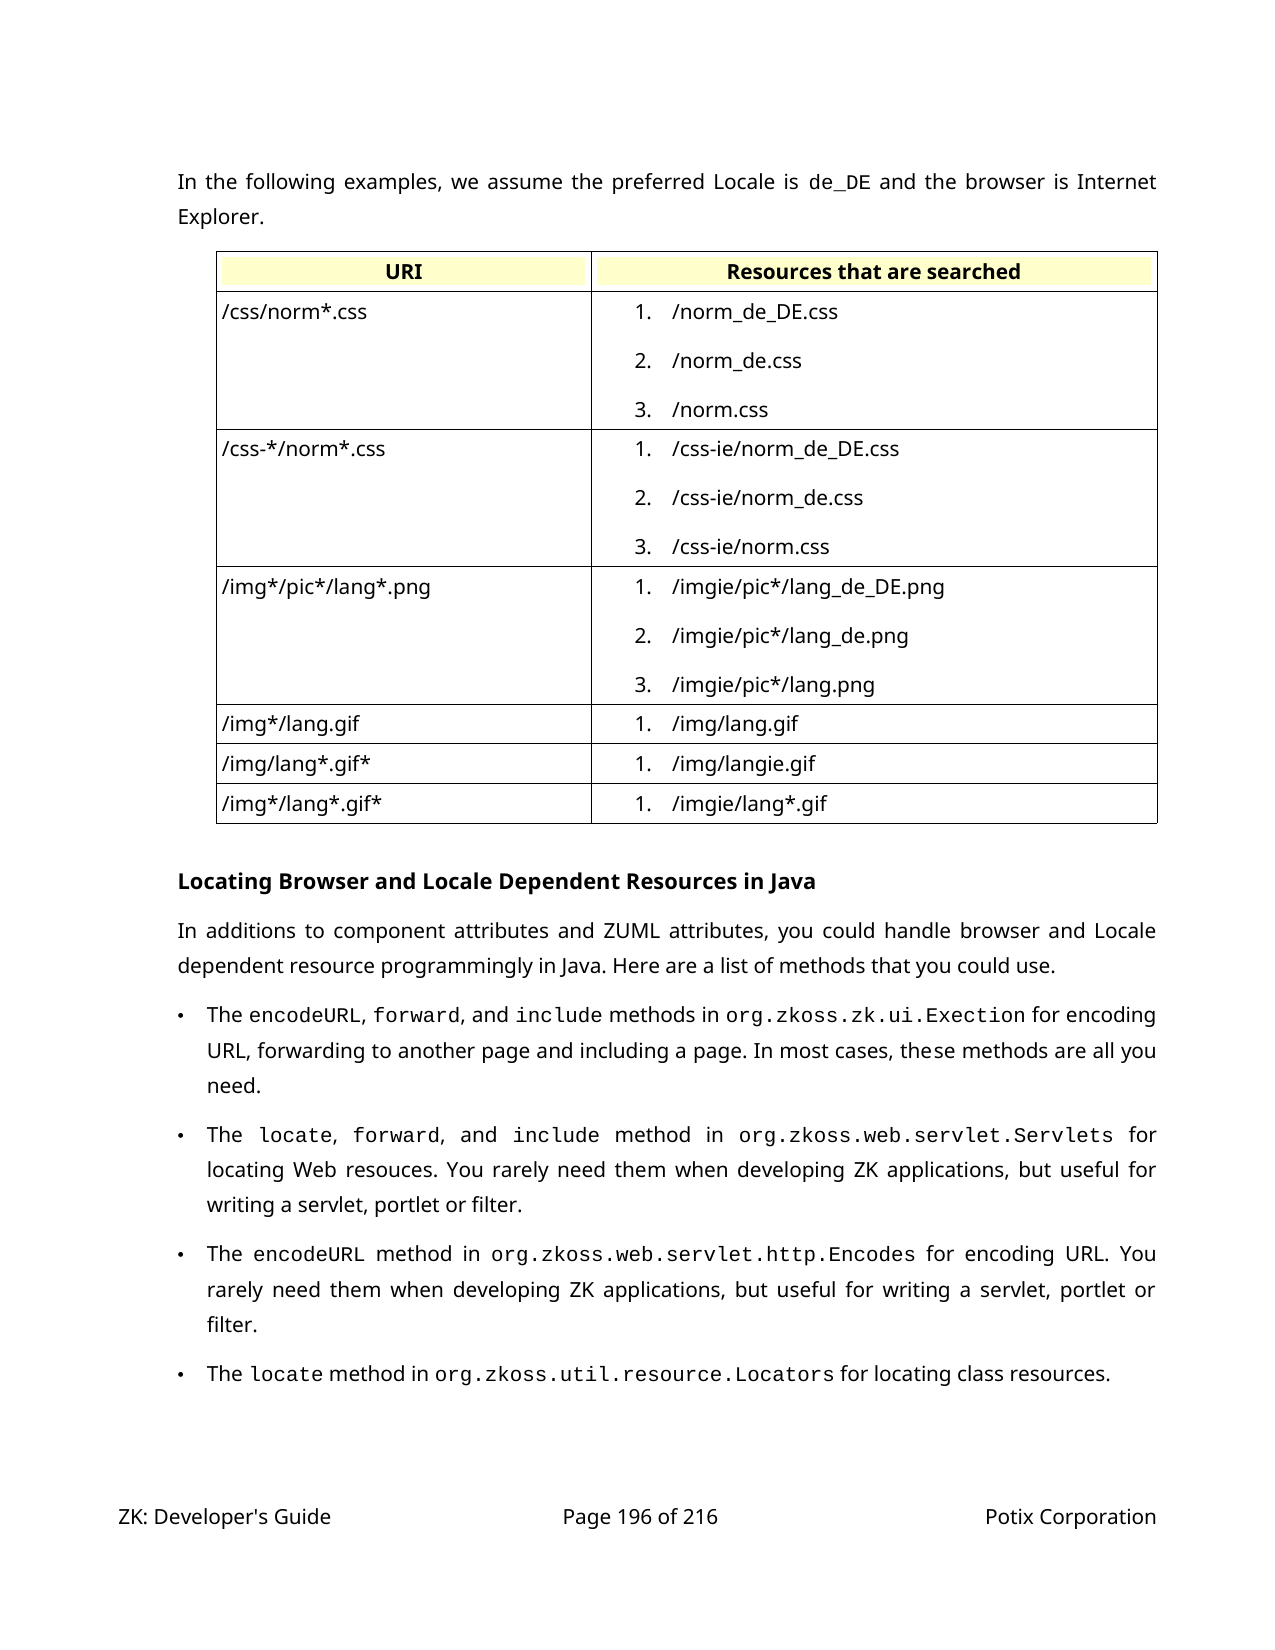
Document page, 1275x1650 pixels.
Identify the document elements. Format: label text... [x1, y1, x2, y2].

table_cell /css/norm*.css [217, 292, 591, 429]
table_cell /imgie/lang*.gif [592, 784, 1157, 823]
list The encodeURL method in org.zkoss.web.servlet.http.Encodes for encoding URL. You rarely need them when developing ZK applications, but useful for writing a servlet, portlet or filter. [177, 1239, 1157, 1338]
table_header URI [217, 252, 591, 291]
table_cell /img*/lang*.gif* [217, 784, 591, 823]
subtitle Locating Browser and Locale Dependent Resources in Java [177, 866, 1157, 896]
table_header Resources that are searched [592, 252, 1157, 291]
table_cell /img*/pic*/lang*.png [217, 567, 591, 704]
table_cell /img/langie.gif [592, 744, 1157, 783]
table_cell /imgie/pic*/lang_de_DE.png /imgie/pic*/lang_de.png /imgie/pic*/lang.png [592, 567, 1157, 704]
table_cell /img/lang*.gif* [217, 744, 591, 783]
table_cell /img/lang.gif [592, 705, 1157, 743]
text In additions to component attributes and ZUML attributes, you could handle browser and Locale dependent resource programmingly in Java. Here are a list of methods that you could use. [177, 916, 1157, 980]
list The locate method in org.zkoss.util.resource.Locators for locating class resources. [177, 1359, 1157, 1388]
table_cell /css-*/norm*.css [217, 430, 591, 566]
table_cell /img*/lang.gif [217, 705, 591, 743]
table_cell /norm_de_DE.css /norm_de.css /norm.css [592, 292, 1157, 429]
text In the following examples, we assume the preferred Locale is de_DE and the browser is Internet Explorer. [177, 167, 1157, 231]
list The encodeURL, forward, and include methods in org.zkoss.zk.ui.Exection for encoding URL, forwarding to another page and including a page. In most cases, these methods are all you need. [177, 1000, 1157, 1099]
table_cell /css-ie/norm_de_DE.css /css-ie/norm_de.css /css-ie/norm.css [592, 430, 1157, 566]
list The locate, forward, and include method in org.zkoss.web.servlet.Servlets for locating Web resouces. You rarely need them when developing ZK applications, but useful for writing a servlet, portlet or filter. [177, 1120, 1157, 1219]
